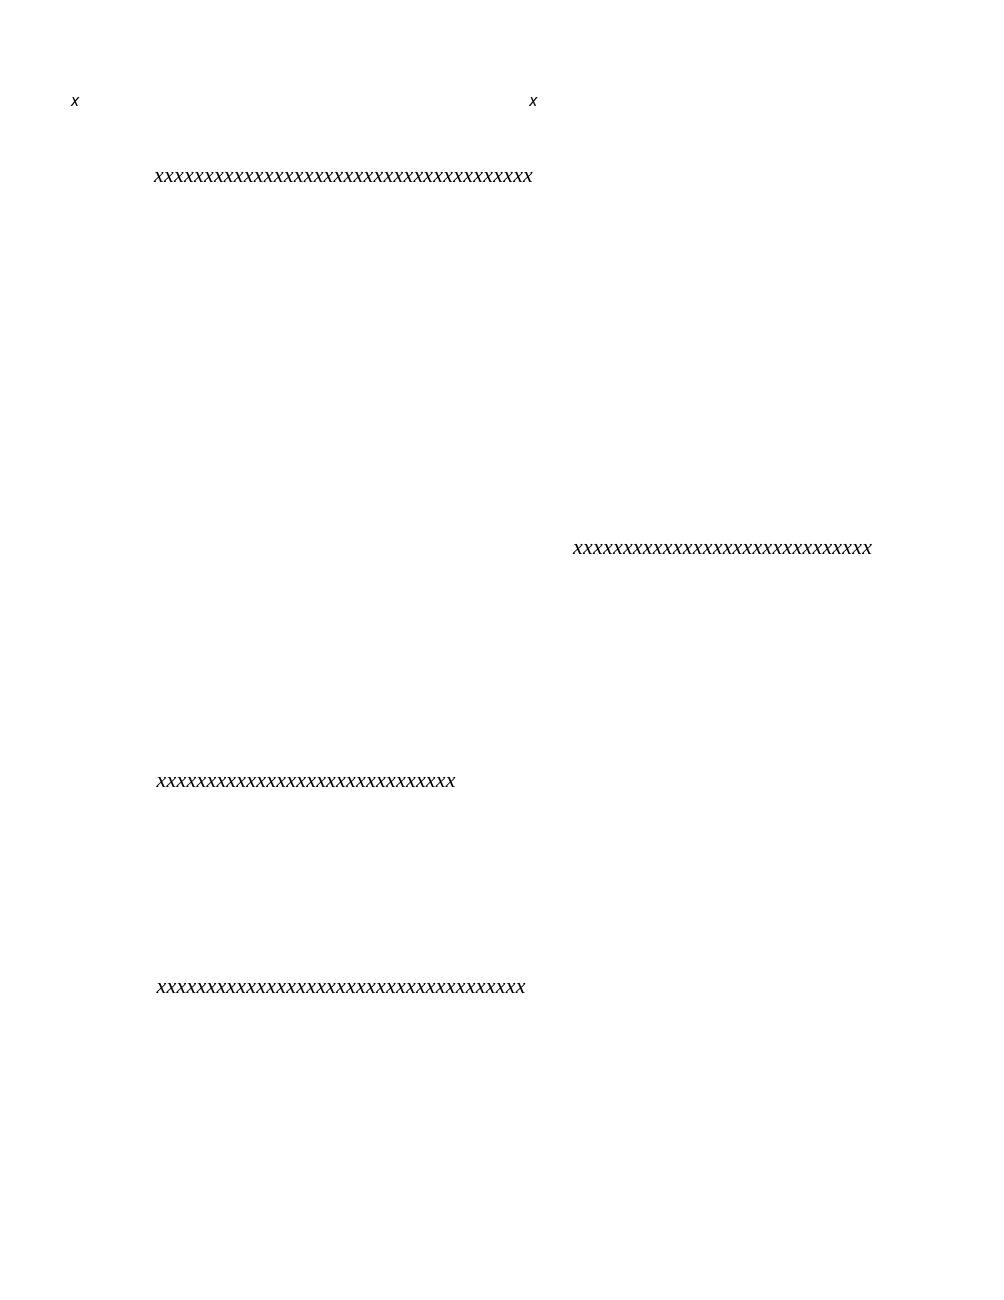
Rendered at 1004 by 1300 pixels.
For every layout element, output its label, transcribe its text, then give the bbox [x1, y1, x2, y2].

text xxxxxxxxxxxxxxxxxxxxxxxxxxxxxx [573, 535, 898, 559]
text xxxxxxxxxxxxxxxxxxxxxxxxxxxxxx [156, 768, 906, 792]
text xxxxxxxxxxxxxxxxxxxxxxxxxxxxxxxxxxxxx [156, 974, 906, 999]
text xxxxxxxxxxxxxxxxxxxxxxxxxxxxxxxxxxxxxx [154, 163, 904, 187]
